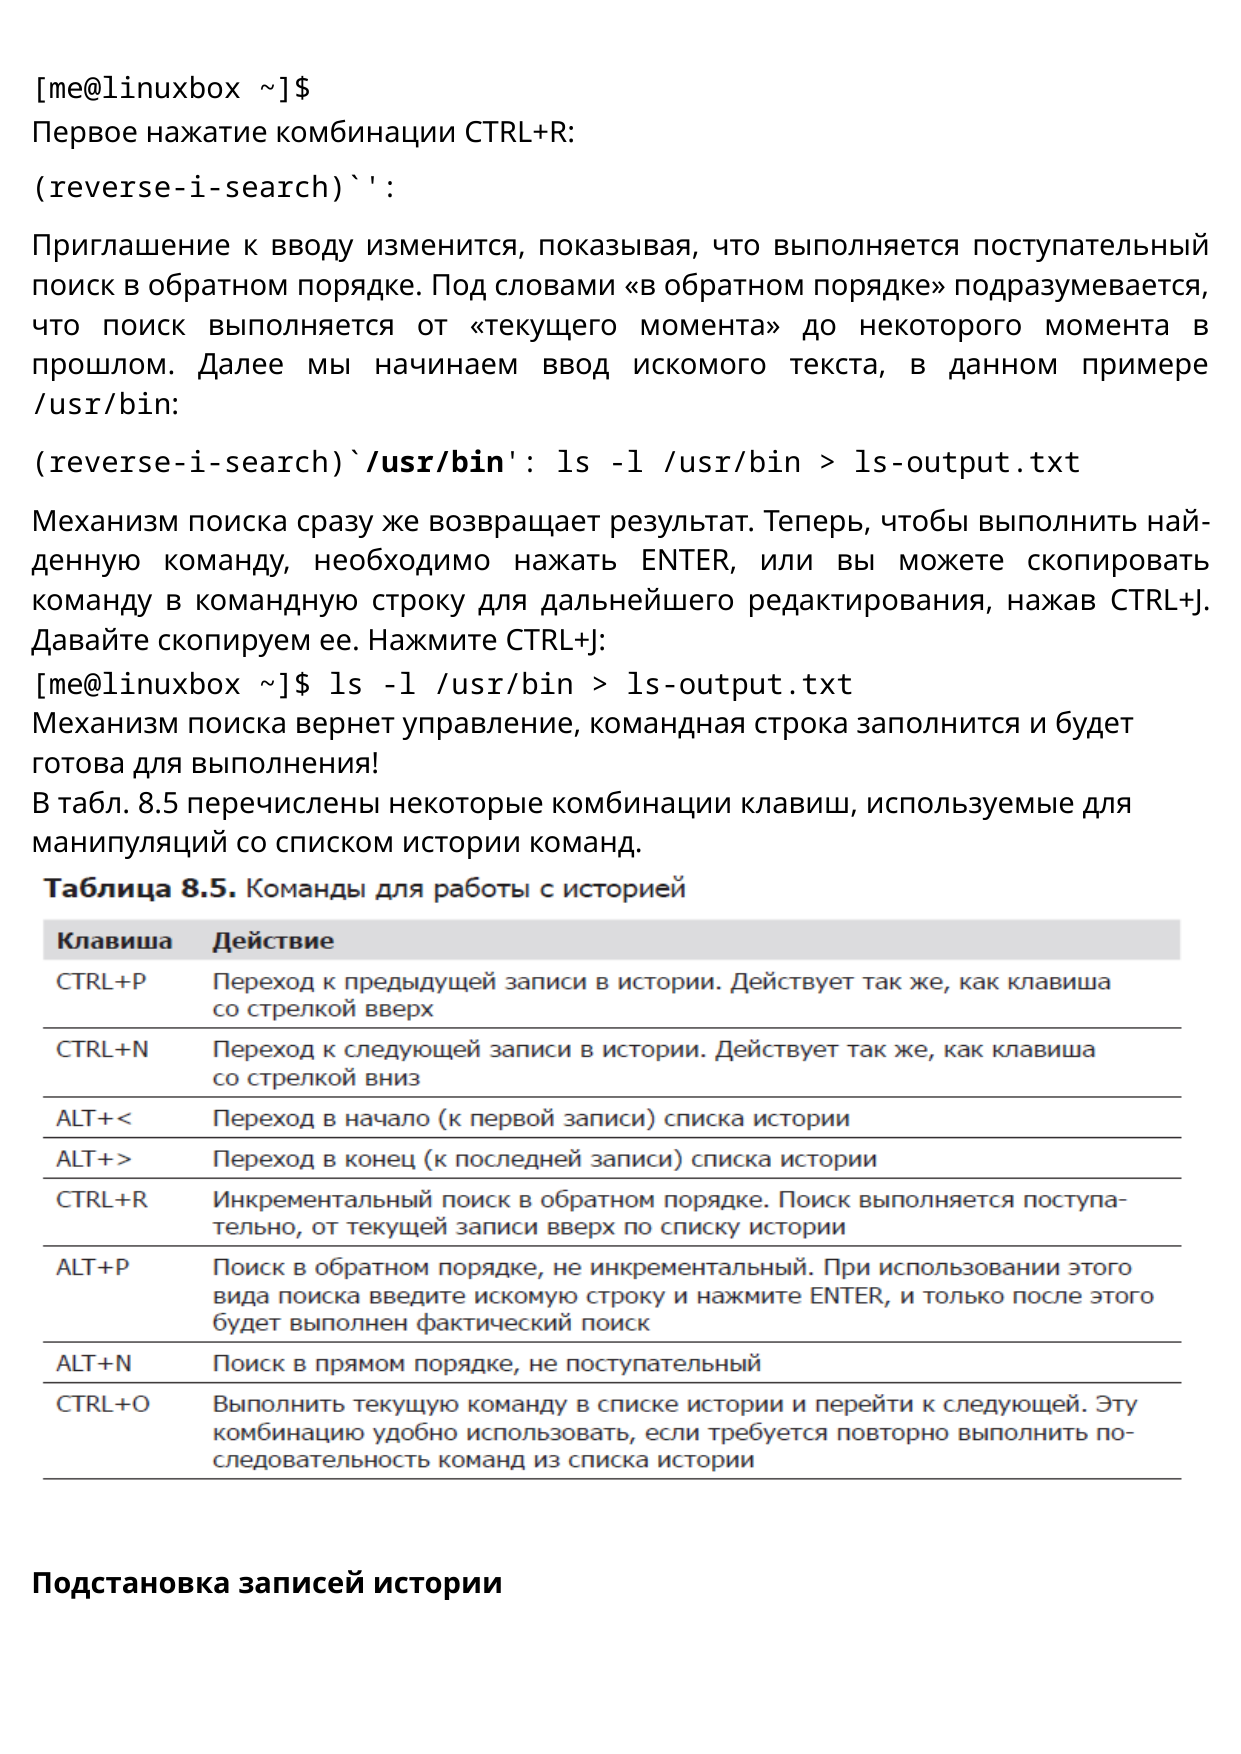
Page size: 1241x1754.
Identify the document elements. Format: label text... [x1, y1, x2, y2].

text Подстановка записей истории [31, 1523, 1210, 1602]
text [me@linuxbox ~]$ ls -l /usr/bin > ls-output.txt Механизм поиска вернет управление, командная строка заполнится и будет гото­ва для выполнения! В табл. 8.5 перечислены некоторые комбинации клавиш, используемые для мани­пуляций со списком истории команд. [31, 663, 1210, 861]
text Механизм поиска сразу же возвращает результат. Теперь, чтобы выполнить най­денную команду, необходимо нажать ENTER, или вы можете скопировать команду в командную строку для дальнейшего редактирования, нажав CTRL+J. Давайте ско­пируем ее. Нажмите CTRL+J: [31, 500, 1210, 659]
text [31, 861, 1210, 869]
picture [31, 869, 1211, 1523]
text (reverse-i-search)`/usr/bin': ls -l /usr/bin > ls-output.txt [31, 442, 1210, 481]
text [me@linuxbox ~]$ [31, 28, 1210, 107]
text Первое нажатие комбинации CTRL+R: [31, 112, 1210, 151]
text (reverse-i-search)`': [31, 166, 1210, 206]
text Приглашение к вводу изменится, показывая, что выполняется поступательный поиск в обратном порядке. Под словами «в обратном порядке» подразумевается, что поиск выполняется от «текущего момента» до некоторого момента в прошлом. Далее мы начинаем ввод искомого текста, в данном примере /usr/bin: [31, 224, 1210, 423]
